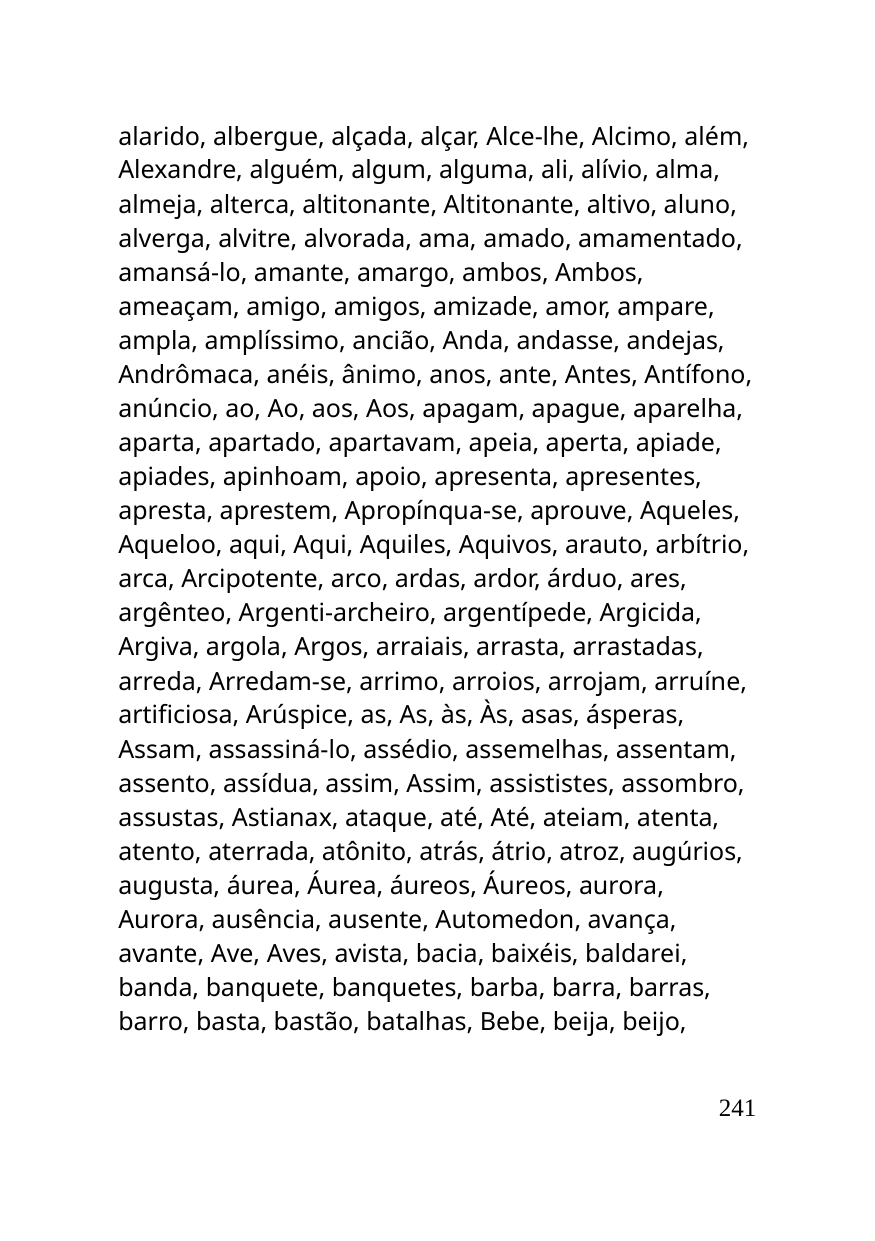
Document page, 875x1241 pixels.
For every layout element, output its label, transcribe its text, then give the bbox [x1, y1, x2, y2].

text alarido, albergue, alçada, alçar, Alce-lhe, Alcimo, além, Alexandre, alguém, algum, alguma, ali, alívio, alma, almeja, alterca, altitonante, Altitonante, altivo, aluno, alverga, alvitre, alvorada, ama, amado, amamentado, amansá-lo, amante, amargo, ambos, Ambos, ameaçam, amigo, amigos, amizade, amor, ampare, ampla, amplíssimo, ancião, Anda, andasse, andejas, Andrômaca, anéis, ânimo, anos, ante, Antes, Antífono, anúncio, ao, Ao, aos, Aos, apagam, apague, aparelha, aparta, apartado, apartavam, apeia, aperta, apiade, apiades, apinhoam, apoio, apresenta, apresentes, apresta, aprestem, Apropínqua-se, aprouve, Aqueles, Aqueloo, aqui, Aqui, Aquiles, Aquivos, arauto, arbítrio, arca, Arcipotente, arco, ardas, ardor, árduo, ares, argênteo, Argenti-archeiro, argentípede, Argicida, Argiva, argola, Argos, arraiais, arrasta, arrastadas, arreda, Arredam-se, arrimo, arroios, arrojam, arruíne, artificiosa, Arúspice, as, As, às, Às, asas, ásperas, Assam, assassiná-lo, assédio, assemelhas, assentam, assento, assídua, assim, Assim, assististes, assombro, assustas, Astianax, ataque, até, Até, ateiam, atenta, atento, aterrada, atônito, atrás, átrio, atroz, augúrios, augusta, áurea, Áurea, áureos, Áureos, aurora, Aurora, ausência, ausente, Automedon, avança, avante, Ave, Aves, avista, bacia, baixéis, baldarei, banda, banquete, banquetes, barba, barra, barras, barro, basta, bastão, batalhas, Bebe, beija, beijo, [118, 118, 756, 1038]
